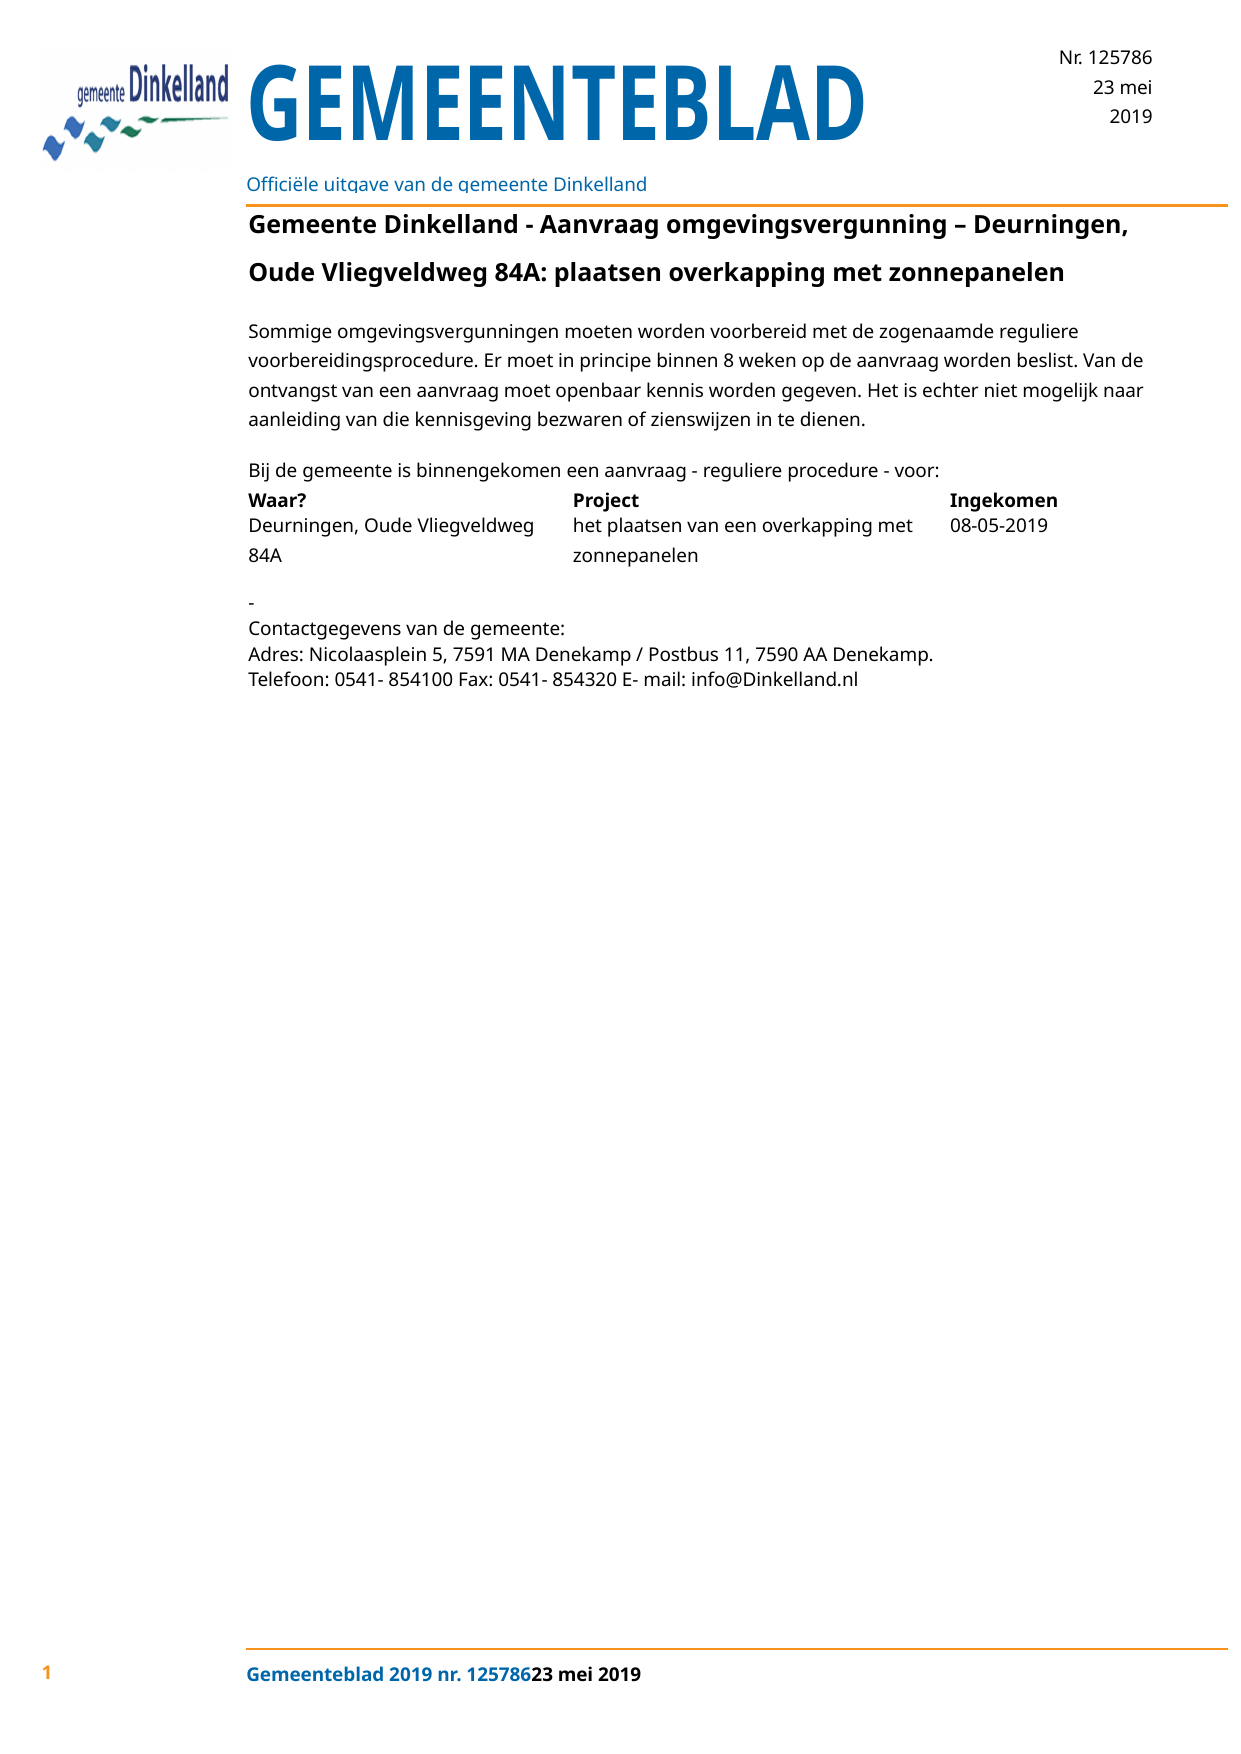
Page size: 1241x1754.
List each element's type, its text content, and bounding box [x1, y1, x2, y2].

table_cell het plaatsen van een overkapping met zonnepanelen [573, 513, 950, 568]
text Telefoon: 0541- 854100 Fax: 0541- 854320 E- mail: info@Dinkelland.nl [248, 666, 1152, 692]
text Bij de gemeente is binnengekomen een aanvraag - reguliere procedure - voor: [248, 457, 1152, 483]
text Contactgegevens van de gemeente: [248, 615, 1152, 641]
table_header Waar? [248, 487, 573, 512]
table_header Ingekomen [950, 487, 1152, 512]
table_header Project [573, 487, 950, 512]
table_cell 08-05-2019 [950, 513, 1152, 568]
table_cell Deurningen, Oude Vliegveldweg 84A [248, 513, 573, 568]
text - [248, 589, 1152, 615]
picture [41, 47, 231, 172]
text Sommige omgevingsvergunningen moeten worden voorbereid met de zogenaamde reguliere voorbereidingsprocedure. Er moet in principe binnen 8 weken op de aanvraag worden beslist. Van de ontvangst van een aanvraag moet openbaar kennis worden gegeven. Het is echter niet mogelijk naar aanleiding van die kennisgeving bezwaren of zienswijzen in te dienen. [248, 318, 1152, 432]
text Gemeente Dinkelland - Aanvraag omgevingsvergunning – Deurningen, Oude Vliegveldweg 84A: plaatsen overkapping met zonnepanelen [248, 207, 1152, 288]
text Adres: Nicolaasplein 5, 7591 MA Denekamp / Postbus 11, 7590 AA Denekamp. [248, 641, 1152, 666]
